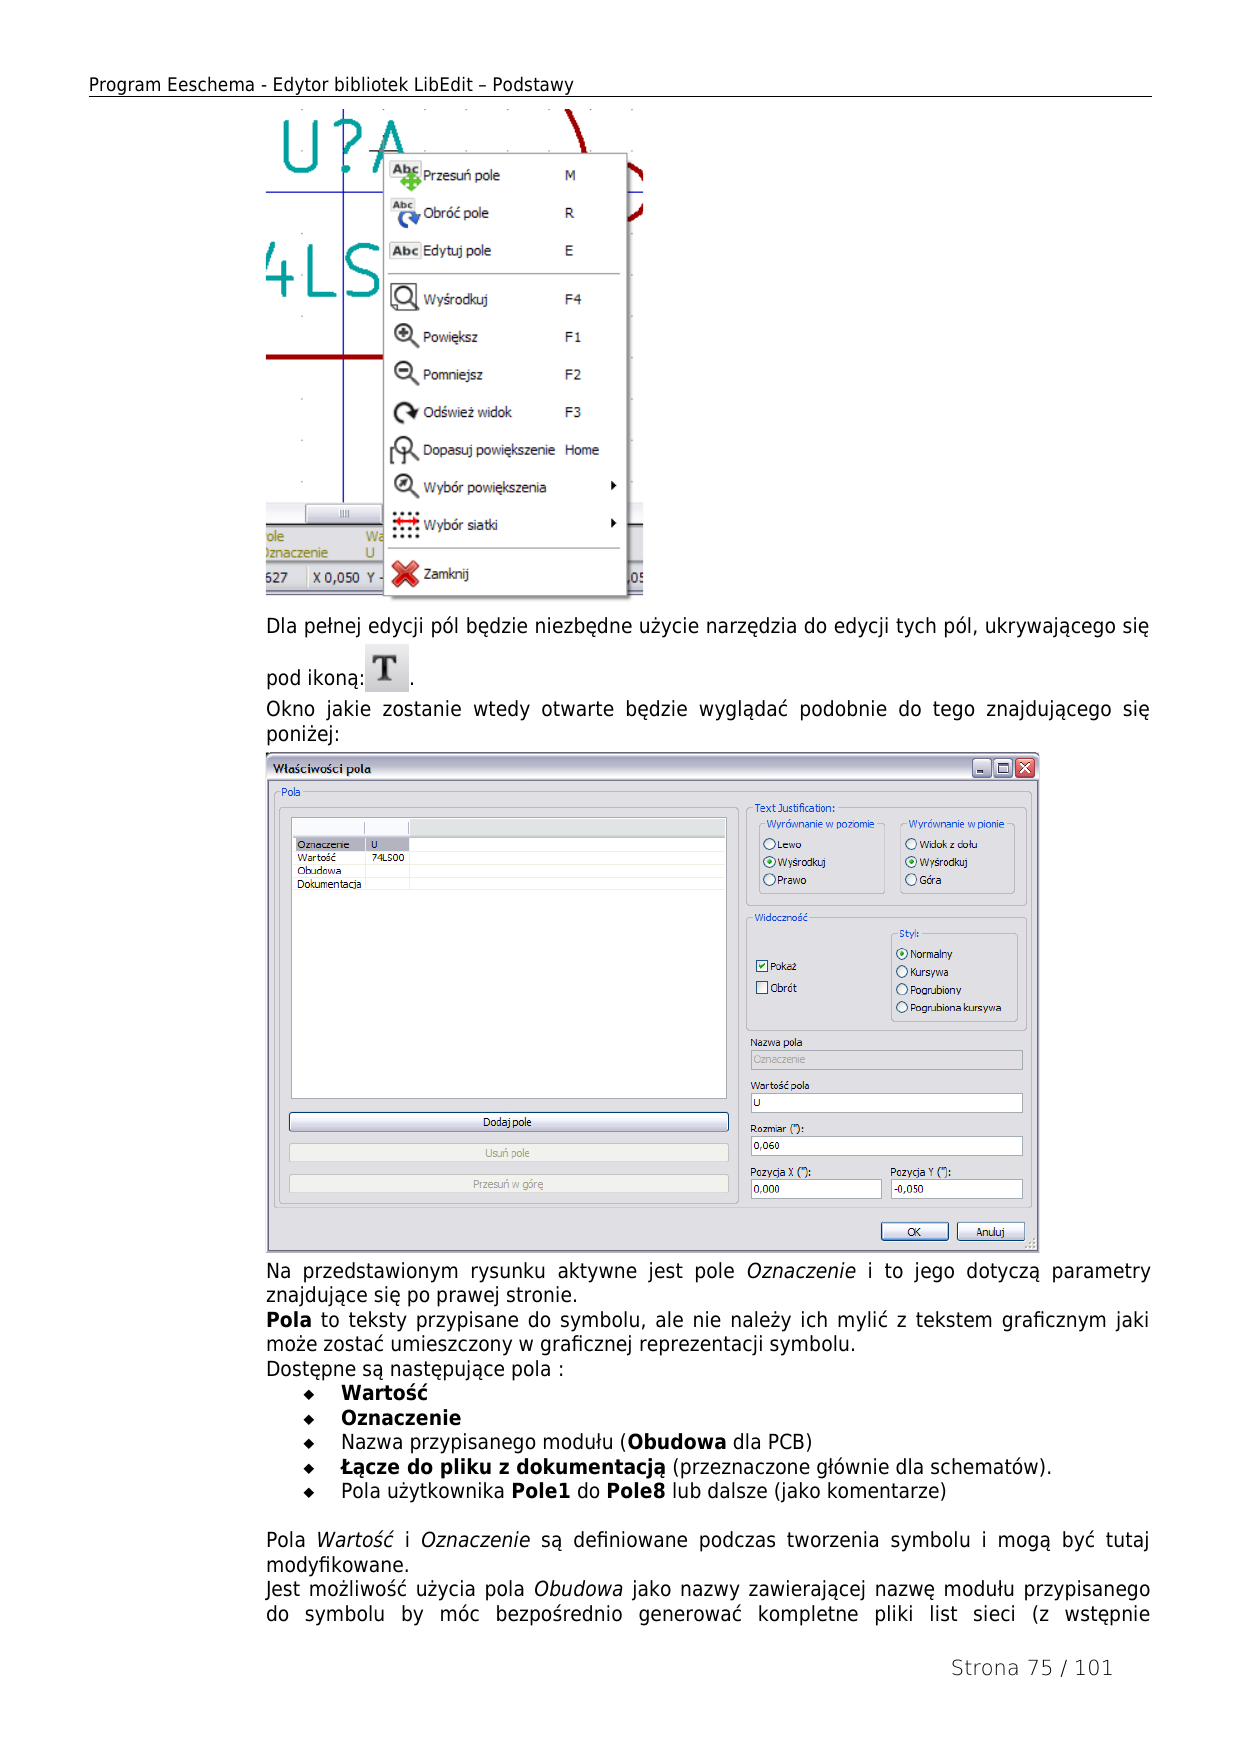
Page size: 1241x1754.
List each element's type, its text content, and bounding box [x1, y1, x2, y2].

text Dla pełnej edycji pól będzie niezbędne użycie narzędzia do edycji tych pól, ukrywającego się pod ikoną:. [266, 614, 1152, 697]
text Pola to teksty przypisane do symbolu, ale nie należy ich mylić z tekstem graficznym jaki może zostać umieszczony w graficznej reprezentacji symbolu. [266, 1308, 1152, 1357]
list Pola użytkownika Pole1 do Pole8 lub dalsze (jako komentarze) [303, 1479, 1152, 1504]
picture [265, 752, 1040, 1253]
text Dostępne są następujące pola : [266, 1357, 1152, 1381]
text Jest możliwość użycia pola Obudowa jako nazwy zawierającej nazwę modułu przypisanego do symbolu by móc bezpośrednio generować kompletne pliki list sieci (z wstępnie [266, 1577, 1152, 1626]
picture [365, 644, 409, 692]
list Oznaczenie [303, 1406, 1152, 1430]
text Okno jakie zostanie wtedy otwarte będzie wyglądać podobnie do tego znajdującego się poniżej: [266, 697, 1152, 746]
list Łącze do pliku z dokumentacją (przeznaczone głównie dla schematów). [303, 1455, 1152, 1479]
text Na przedstawionym rysunku aktywne jest pole Oznaczenie i to jego dotyczą parametry znajdujące się po prawej stronie. [266, 1259, 1152, 1308]
list Nazwa przypisanego modułu (Obudowa dla PCB) [303, 1430, 1152, 1455]
list Wartość [303, 1381, 1152, 1406]
text Pola Wartość i Oznaczenie są definiowane podczas tworzenia symbolu i mogą być tutaj modyfikowane. [266, 1528, 1152, 1577]
picture [265, 109, 644, 609]
